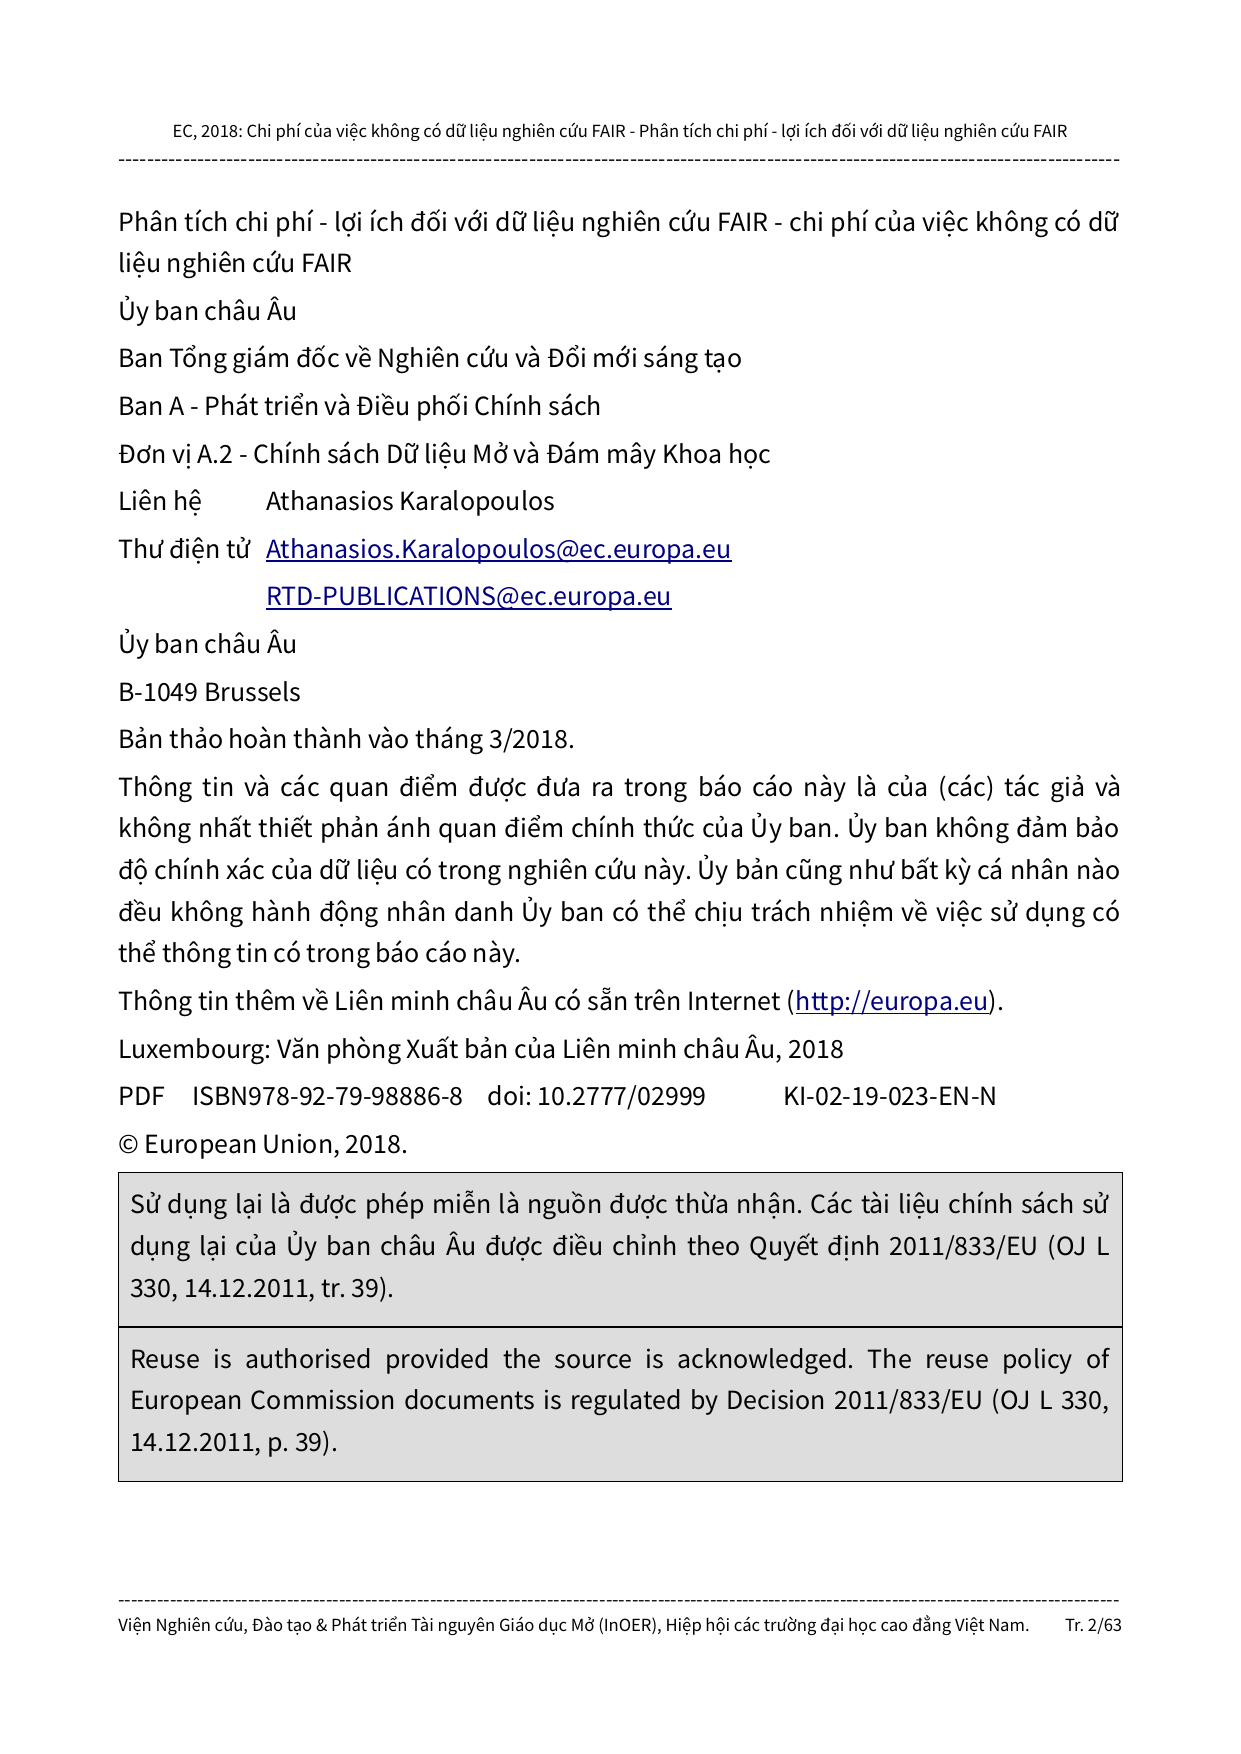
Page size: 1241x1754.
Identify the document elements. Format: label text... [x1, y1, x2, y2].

text PDF ISBN978-92-79-98886-8 doi: 10.2777/02999 KI-02-19-023-EN-N [118, 1077, 1122, 1113]
text Đơn vị A.2 - Chính sách Dữ liệu Mở và Đám mây Khoa học [118, 434, 1122, 470]
text Ban A - Phát triển và Điều phối Chính sách [118, 386, 1122, 423]
text Thông tin thêm về Liên minh châu Âu có sẵn trên Internet (http://europa.eu). [118, 982, 1122, 1018]
text Bản thảo hoàn thành vào tháng 3/2018. [118, 720, 1122, 756]
text Luxembourg: Văn phòng Xuất bản của Liên minh châu Âu, 2018 [118, 1029, 1122, 1065]
table_cell Reuse is authorised provided the source is acknowledged. The reuse policy of European Commission documents is regulated by Decision 2011/833/EU (OJ L 330, 14.12.2011, p. 39). [119, 1328, 1122, 1481]
text Ủy ban châu Âu [118, 624, 1122, 661]
text © European Union, 2018. [118, 1124, 1122, 1161]
table_header Sử dụng lại là được phép miễn là nguồn được thừa nhận. Các tài liệu chính sách sử dụng lại của Ủy ban châu Âu được điều chỉnh theo Quyết định 2011/833/EU (OJ L 330, 14.12.2011, tr. 39). [119, 1173, 1122, 1326]
text Thông tin và các quan điểm được đưa ra trong báo cáo này là của (các) tác giả và không nhất thiết phản ánh quan điểm chính thức của Ủy ban. Ủy ban không đảm bảo độ chính xác của dữ liệu có trong nghiên cứu này. Ủy bản cũng như bất kỳ cá nhân nào đều không hành động nhân danh Ủy ban có thể chịu trách nhiệm về việc sử dụng có thể thông tin có trong báo cáo này. [118, 767, 1122, 970]
text B-1049 Brussels [118, 672, 1122, 708]
text Liên hệ Athanasios Karalopoulos [118, 482, 1122, 518]
text Thư điện tử Athanasios.Karalopoulos@ec.europa.eu [118, 529, 1122, 566]
text Ủy ban châu Âu [118, 291, 1122, 327]
text RTD-PUBLICATIONS@ec.europa.eu [118, 577, 1122, 613]
text Phân tích chi phí - lợi ích đối với dữ liệu nghiên cứu FAIR - chi phí của việc không có dữ liệu nghiên cứu FAIR [118, 202, 1122, 280]
text Ban Tổng giám đốc về Nghiên cứu và Đổi mới sáng tạo [118, 339, 1122, 375]
